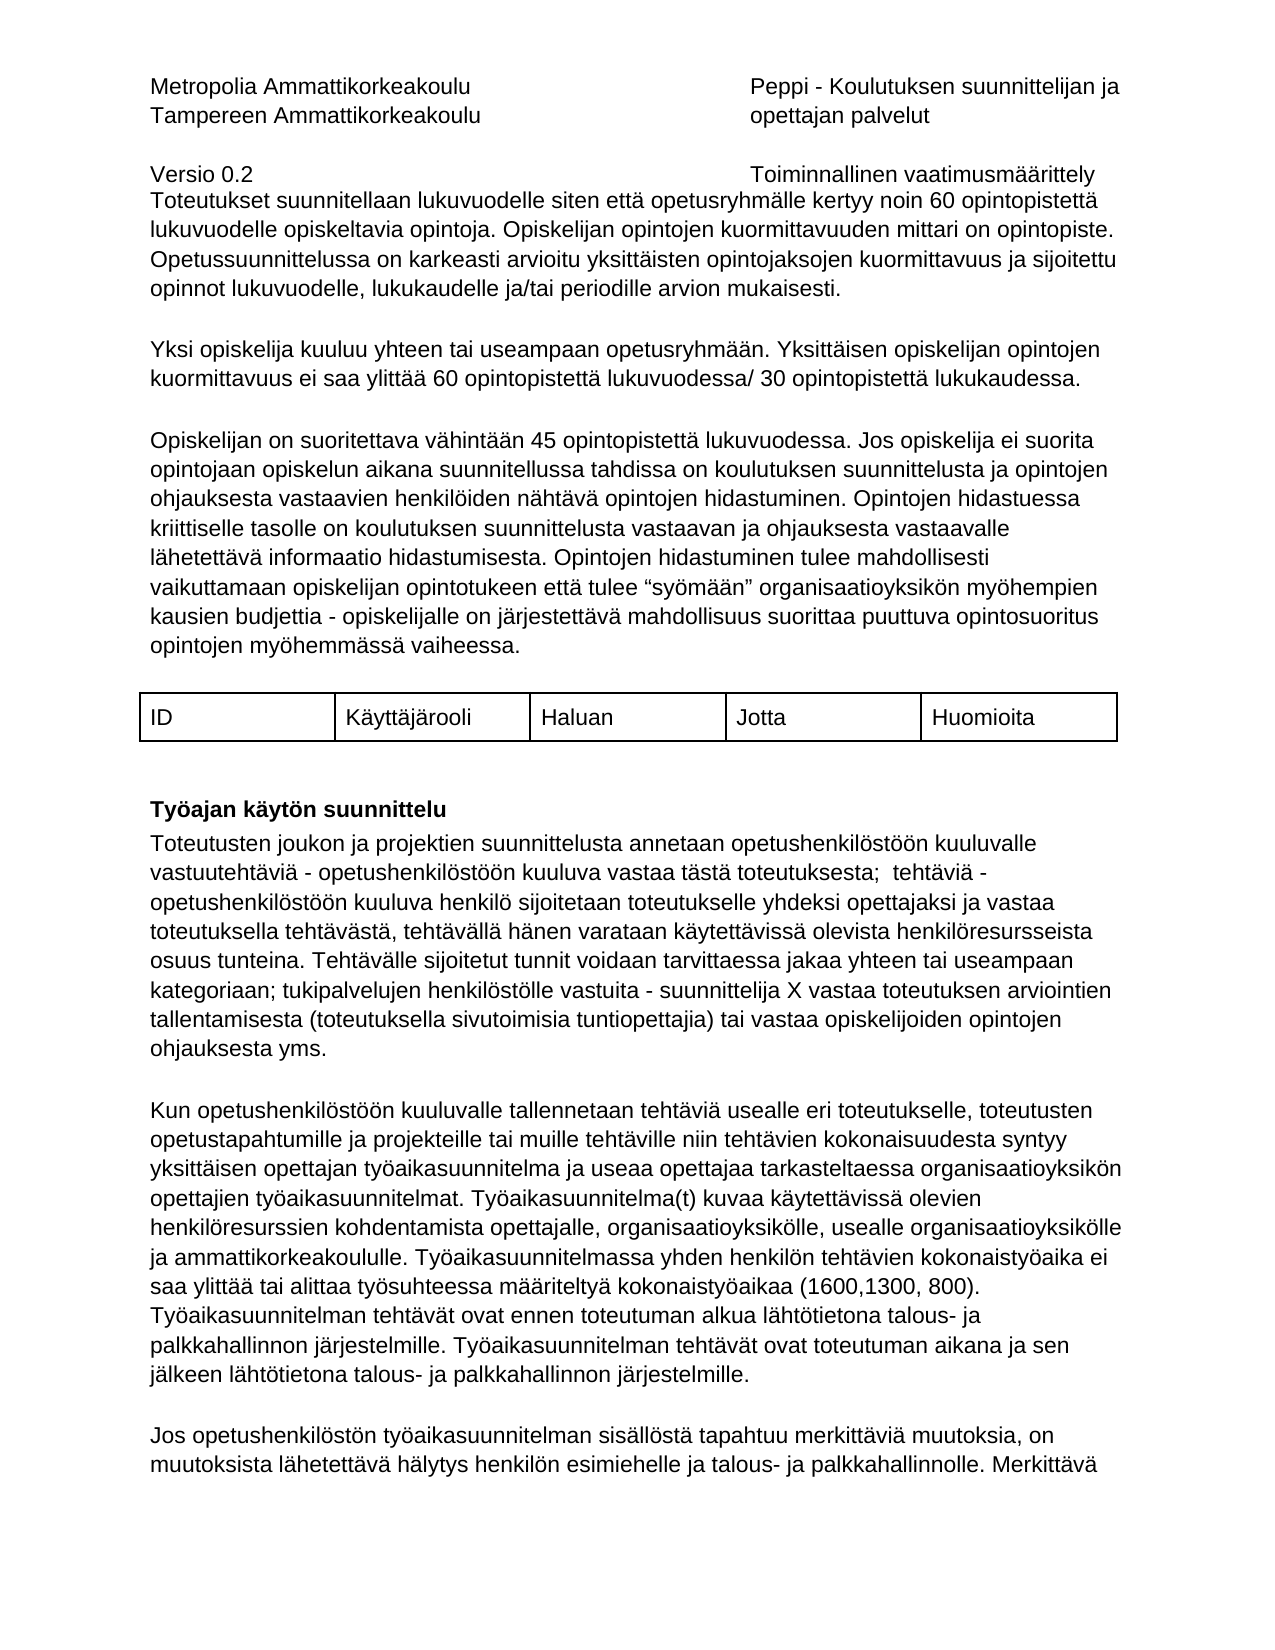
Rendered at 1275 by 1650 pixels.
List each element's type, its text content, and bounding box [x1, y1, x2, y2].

text Toteutukset suunnitellaan lukuvuodelle siten että opetusryhmälle kertyy noin 60 opintopistettä lukuvuodelle opiskeltavia opintoja. Opiskelijan opintojen kuormittavuuden mittari on opintopiste. Opetussuunnittelussa on karkeasti arvioitu yksittäisten opintojaksojen kuormittavuus ja sijoitettu opinnot lukuvuodelle, lukukaudelle ja/tai periodille arvion mukaisesti. [150, 187, 1125, 301]
table_header Jotta [727, 694, 920, 740]
text Yksi opiskelija kuuluu yhteen tai useampaan opetusryhmään. Yksittäisen opiskelijan opintojen kuormittavuus ei saa ylittää 60 opintopistettä lukuvuodessa/ 30 opintopistettä lukukaudessa. [150, 337, 1125, 392]
text Opiskelijan on suoritettava vähintään 45 opintopistettä lukuvuodessa. Jos opiskelija ei suorita opintojaan opiskelun aikana suunnitellussa tahdissa on koulutuksen suunnittelusta ja opintojen ohjauksesta vastaavien henkilöiden nähtävä opintojen hidastuminen. Opintojen hidastuessa kriittiselle tasolle on koulutuksen suunnittelusta vastaavan ja ohjauksesta vastaavalle lähetettävä informaatio hidastumisesta. Opintojen hidastuminen tulee mahdollisesti vaikuttamaan opiskelijan opintotukeen että tulee “syömään” organisaatioyksikön myöhempien kausien budjettia - opiskelijalle on järjestettävä mahdollisuus suorittaa puuttuva opintosuoritus opintojen myöhemmässä vaiheessa. [150, 427, 1125, 658]
table_header Haluan [531, 694, 725, 740]
subtitle Työajan käytön suunnittelu [150, 797, 1125, 823]
table_header Käyttäjärooli [336, 694, 529, 740]
text Kun opetushenkilöstöön kuuluvalle tallennetaan tehtäviä usealle eri toteutukselle, toteutusten opetustapahtumille ja projekteille tai muille tehtäville niin tehtävien kokonaisuudesta syntyy yksittäisen opettajan työaikasuunnitelma ja useaa opettajaa tarkasteltaessa organisaatioyksikön opettajien työaikasuunnitelmat. Työaikasuunnitelma(t) kuvaa käytettävissä olevien henkilöresurssien kohdentamista opettajalle, organisaatioyksikölle, usealle organisaatioyksikölle ja ammattikorkeakoululle. Työaikasuunnitelmassa yhden henkilön tehtävien kokonaistyöaika ei saa ylittää tai alittaa työsuhteessa määriteltyä kokonaistyöaikaa (1600,1300, 800). Työaikasuunnitelman tehtävät ovat ennen toteutuman alkua lähtötietona talous- ja palkkahallinnon järjestelmille. Työaikasuunnitelman tehtävät ovat toteutuman aikana ja sen jälkeen lähtötietona talous- ja palkkahallinnon järjestelmille. [150, 1097, 1125, 1387]
text Toteutusten joukon ja projektien suunnittelusta annetaan opetushenkilöstöön kuuluvalle vastuutehtäviä - opetushenkilöstöön kuuluva vastaa tästä toteutuksesta; tehtäviä - opetushenkilöstöön kuuluva henkilö sijoitetaan toteutukselle yhdeksi opettajaksi ja vastaa toteutuksella tehtävästä, tehtävällä hänen varataan käytettävissä olevista henkilöresursseista osuus tunteina. Tehtävälle sijoitetut tunnit voidaan tarvittaessa jakaa yhteen tai useampaan kategoriaan; tukipalvelujen henkilöstölle vastuita - suunnittelija X vastaa toteutuksen arviointien tallentamisesta (toteutuksella sivutoimisia tuntiopettajia) tai vastaa opiskelijoiden opintojen ohjauksesta yms. [150, 831, 1125, 1062]
text Jos opetushenkilöstön työaikasuunnitelman sisällöstä tapahtuu merkittäviä muutoksia, on muutoksista lähetettävä hälytys henkilön esimiehelle ja talous- ja palkkahallinnolle. Merkittävä [150, 1423, 1125, 1478]
table_header ID [141, 694, 334, 740]
table_header Huomioita [922, 694, 1116, 740]
